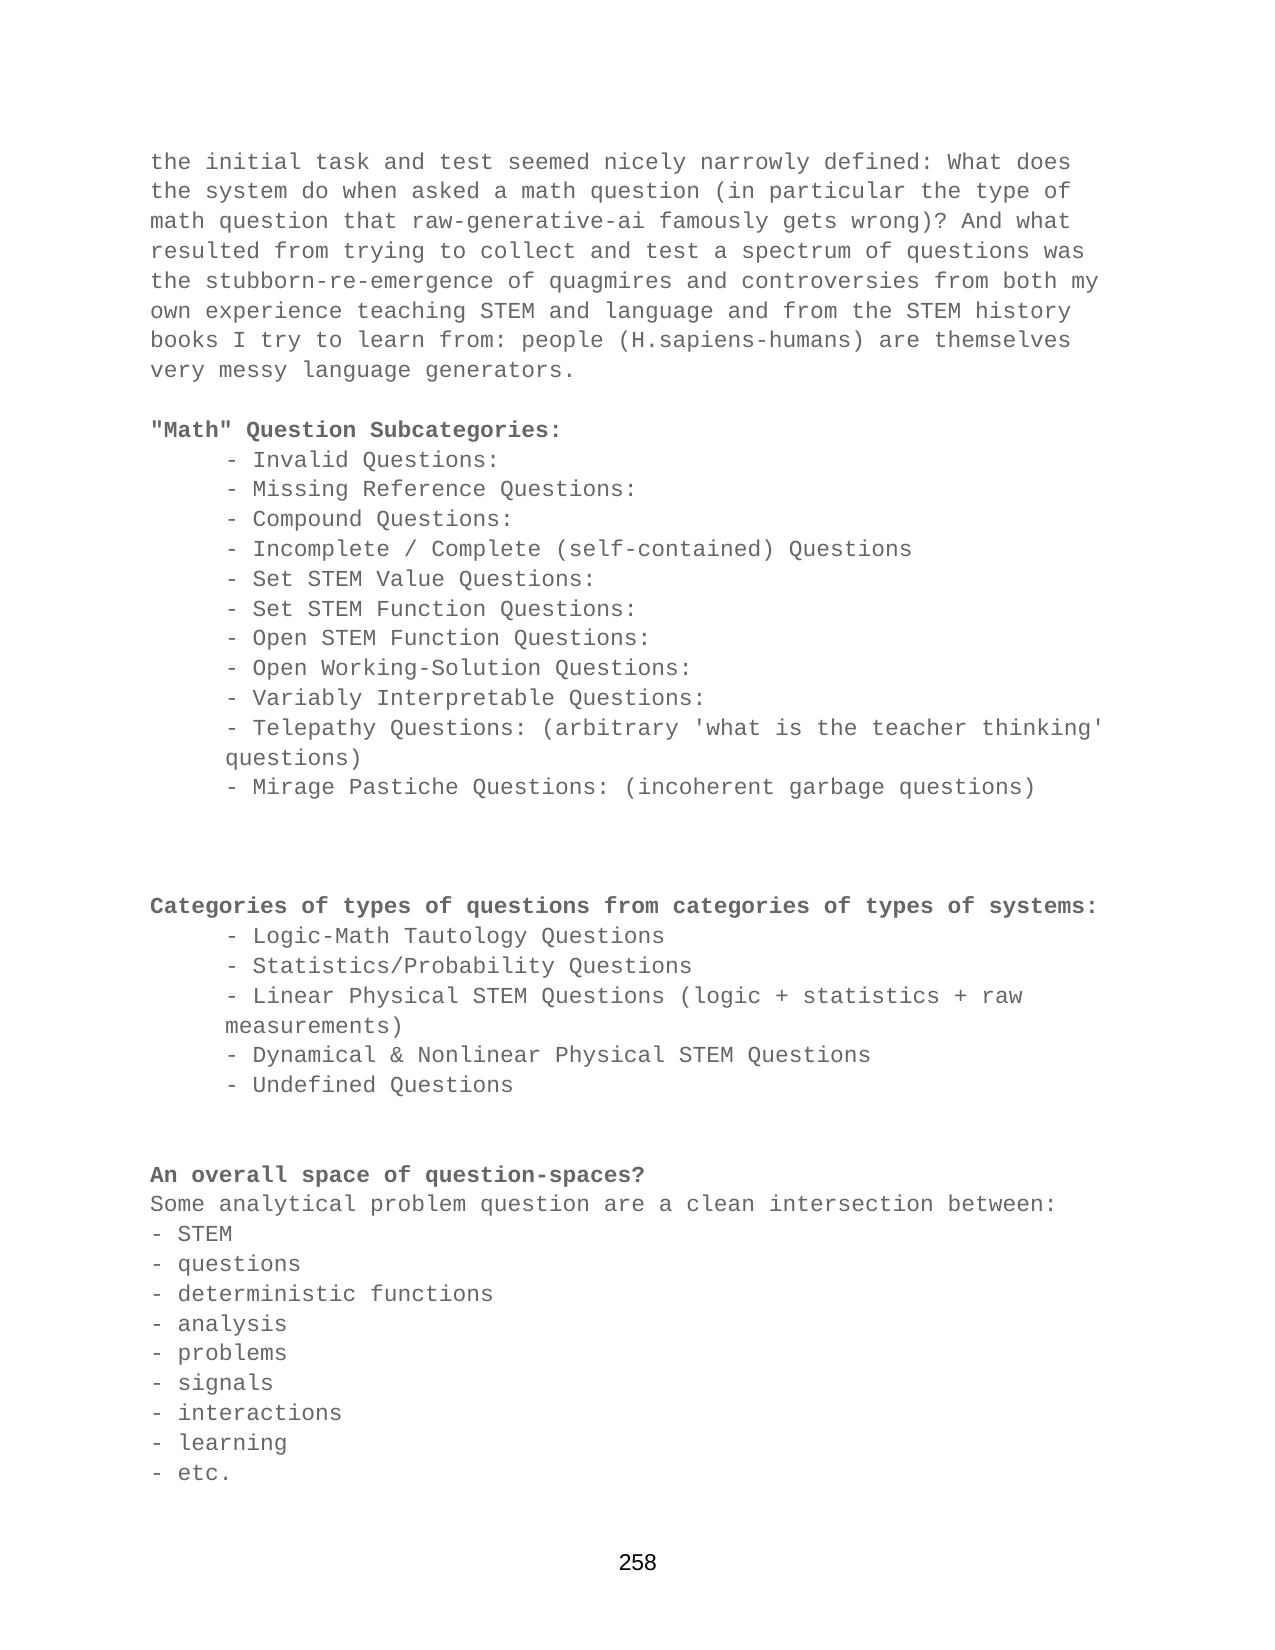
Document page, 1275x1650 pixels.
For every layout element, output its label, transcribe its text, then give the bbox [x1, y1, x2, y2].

text - Set STEM Function Questions: [225, 597, 1125, 623]
text - STEM [150, 1222, 1125, 1248]
text "Math" Question Subcategories: [150, 418, 1125, 444]
text - Incomplete / Complete (self-contained) Questions [225, 537, 1125, 563]
text - Mirage Pastiche Questions: (incoherent garbage questions) [225, 776, 1125, 802]
text - Linear Physical STEM Questions (logic + statistics + raw measurements) [225, 984, 1125, 1040]
text - Open Working-Solution Questions: [225, 656, 1125, 682]
text the initial task and test seemed nicely narrowly defined: What does the system do when asked a math question (in particular the type of math question that raw-generative-ai famously gets wrong)? And what resulted from trying to collect and test a spectrum of questions was the stubborn-re-emergence of quagmires and controversies from both my own experience teaching STEM and language and from the STEM history books I try to learn from: people (H.sapiens-humans) are themselves very messy language generators. [150, 150, 1125, 384]
text An overall space of question-spaces? [150, 1163, 1125, 1189]
text - problems [150, 1342, 1125, 1368]
text Some analytical problem question are a clean intersection between: [150, 1193, 1125, 1219]
text - deterministic functions [150, 1282, 1125, 1308]
text - questions [150, 1252, 1125, 1278]
text - Invalid Questions: [225, 448, 1125, 474]
text - interactions [150, 1401, 1125, 1427]
text - Open STEM Function Questions: [225, 627, 1125, 653]
text - Compound Questions: [225, 507, 1125, 533]
text - Set STEM Value Questions: [225, 567, 1125, 593]
text - Telepathy Questions: (arbitrary 'what is the teacher thinking' questions) [225, 716, 1125, 772]
text - Undefined Questions [225, 1073, 1125, 1099]
text - Variably Interpretable Questions: [225, 686, 1125, 712]
text Categories of types of questions from categories of types of systems: [150, 895, 1125, 921]
text - learning [150, 1431, 1125, 1457]
text - analysis [150, 1312, 1125, 1338]
text - Dynamical & Nonlinear Physical STEM Questions [225, 1044, 1125, 1070]
text - Statistics/Probability Questions [225, 954, 1125, 980]
text - Missing Reference Questions: [225, 478, 1125, 504]
text - Logic-Math Tautology Questions [225, 924, 1125, 951]
text - signals [150, 1371, 1125, 1397]
text - etc. [150, 1461, 1125, 1487]
